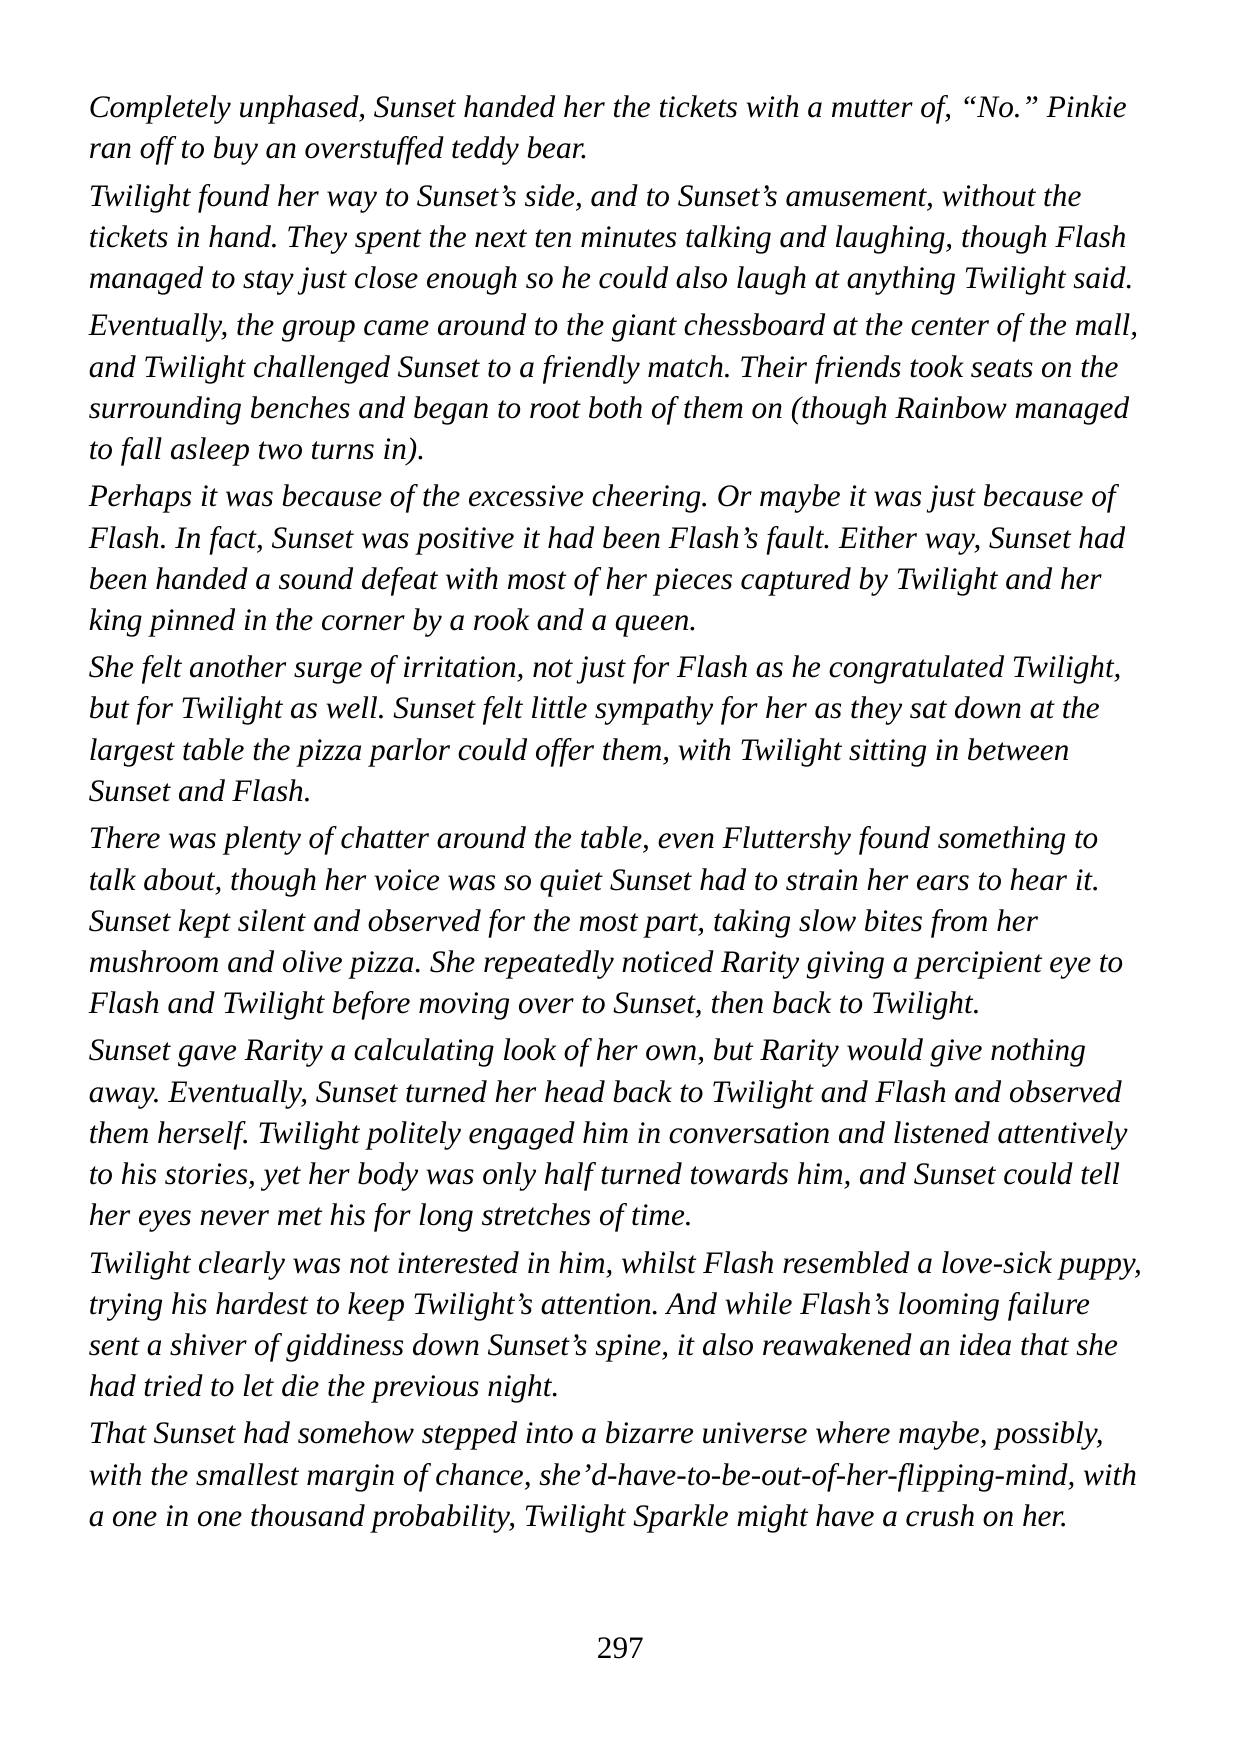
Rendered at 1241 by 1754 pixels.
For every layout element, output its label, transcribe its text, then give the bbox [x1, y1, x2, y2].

text Twilight found her way to Sunset’s side, and to Sunset’s amusement, without the tickets in hand. They spent the next ten minutes talking and laughing, though Flash managed to stay just close enough so he could also laugh at anything Twilight said. [88, 177, 1152, 295]
text Perhaps it was because of the excessive cheering. Or maybe it was just because of Flash. In fact, Sunset was positive it had been Flash’s fault. Either way, Sunset had been handed a sound defeat with most of her pieces captured by Twilight and her king pinned in the corner by a rook and a queen. [88, 478, 1152, 637]
text That Sunset had somehow stepped into a bizarre universe where maybe, possibly, with the smallest margin of chance, she’d-have-to-be-out-of-her-flipping-mind, with a one in one thousand probability, Twilight Sparkle might have a crush on her. [88, 1415, 1152, 1533]
text Sunset gave Rarity a calculating look of her own, but Rarity would give nothing away. Eventually, Sunset turned her head back to Twilight and Flash and observed them herself. Twilight politely engaged him in conversation and listened attentively to his stories, yet her body was only half turned towards him, and Sunset could tell her eyes never met his for long stretches of time. [88, 1032, 1152, 1233]
text Twilight clearly was not interested in him, whilst Flash resembled a love-sick puppy, trying his hardest to keep Twilight’s attention. And while Flash’s looming failure sent a shiver of giddiness down Sunset’s spine, it also reawakened an idea that she had tried to let die the previous night. [88, 1244, 1152, 1403]
text She felt another surge of irritation, not just for Flash as he congratulated Twilight, but for Twilight as well. Sunset felt little sympathy for her as they sat down at the largest table the pizza parlor could offer them, with Twilight sitting in between Sunset and Flash. [88, 648, 1152, 808]
text Eventually, the group came around to the giant chessboard at the center of the mall, and Twilight challenged Sunset to a friendly match. Their friends took seats on the surrounding benches and began to root both of them on (though Rainbow managed to fall asleep two turns in). [88, 307, 1152, 466]
text There was plenty of chatter around the table, even Fluttershy found something to talk about, though her voice was so quiet Sunset had to strain her ears to hear it. Sunset kept silent and observed for the most part, taking slow bites from her mushroom and olive pizza. She repeatedly noticed Rarity giving a percipient eye to Flash and Twilight before moving over to Sunset, then back to Twilight. [88, 819, 1152, 1020]
text Completely unphased, Sunset handed her the tickets with a mutter of, “No.” Pinkie ran off to buy an overstuffed teddy bear. [88, 88, 1152, 166]
